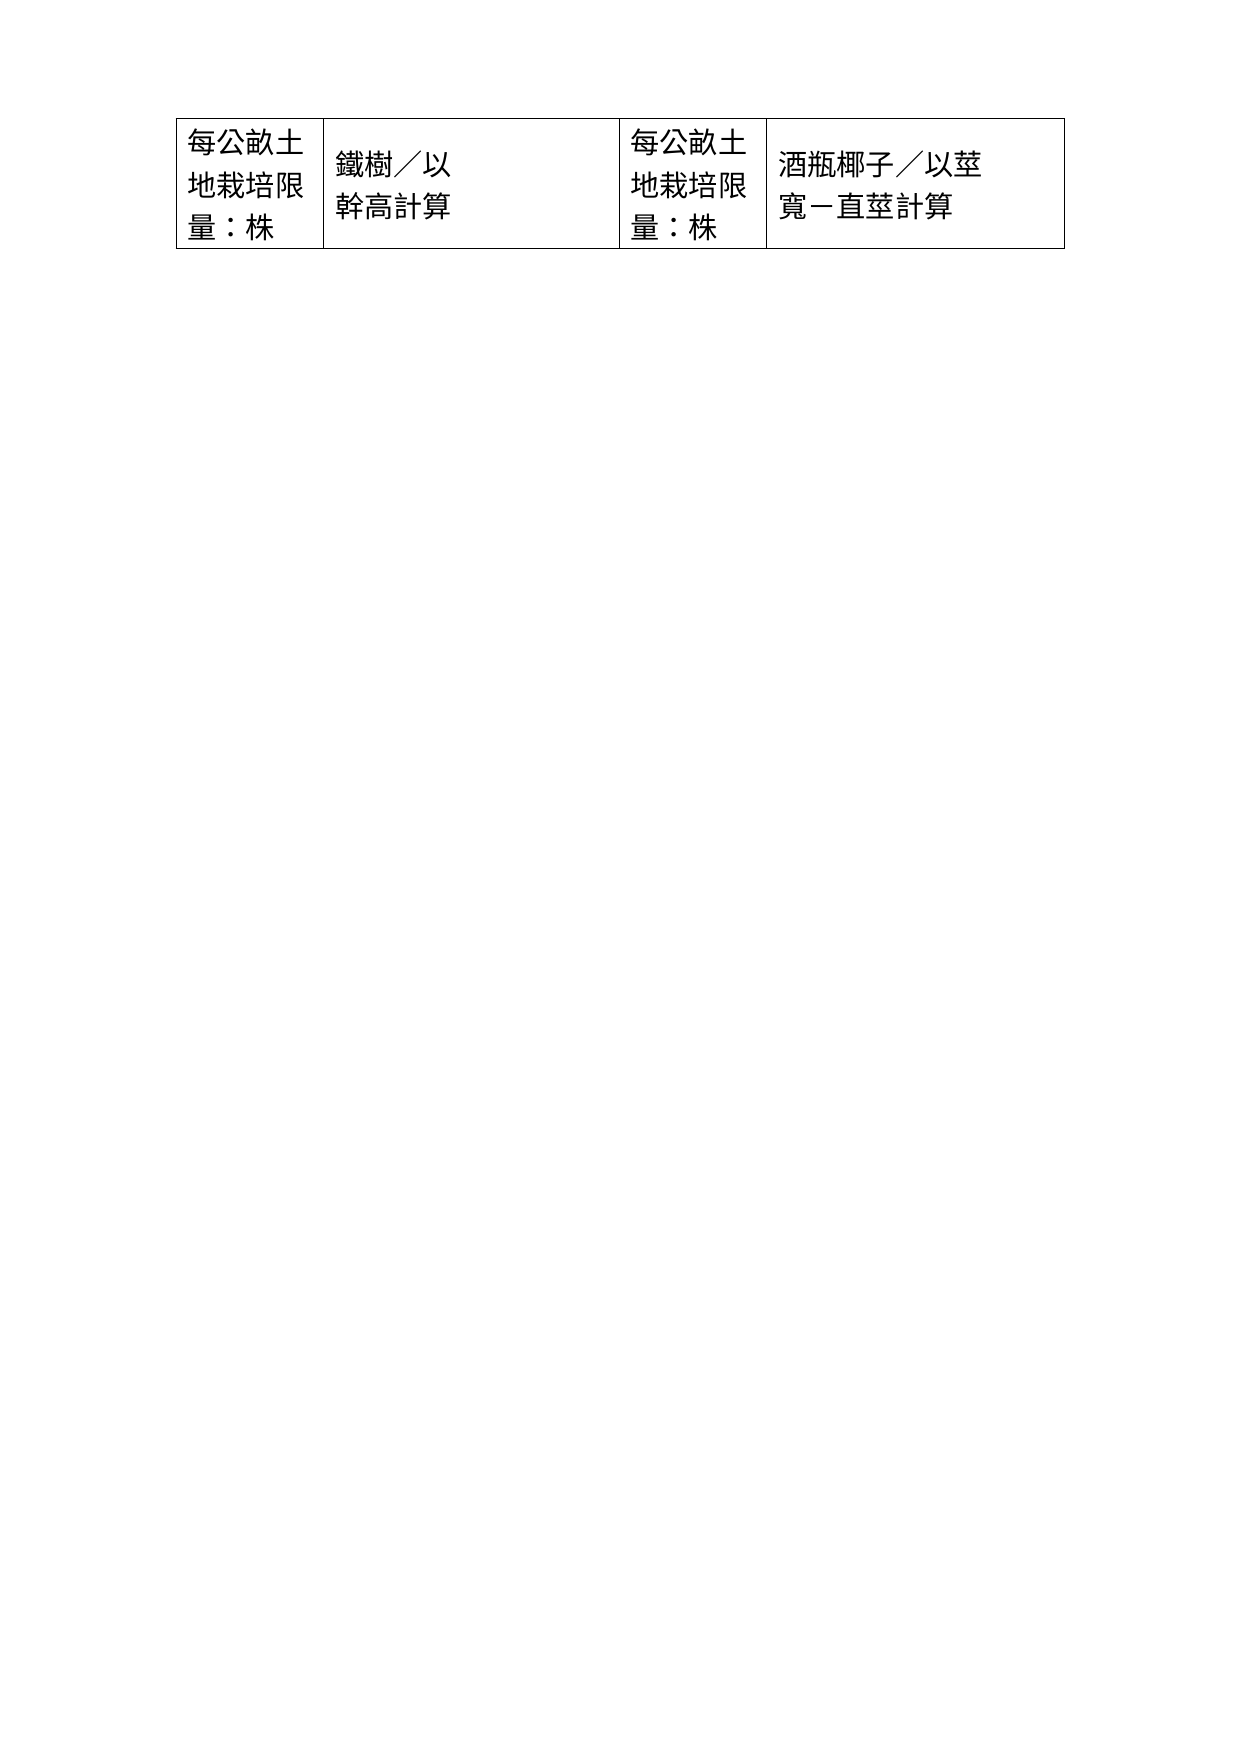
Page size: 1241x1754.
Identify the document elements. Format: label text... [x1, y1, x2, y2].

table_header 每公畝土地栽培限量：株 [177, 119, 323, 248]
table_header 每公畝土地栽培限量：株 [620, 119, 766, 248]
table_header 酒瓶椰子／以莖 寬－直莖計算 [767, 119, 1064, 248]
table_header 鐵樹／以 幹高計算 [324, 119, 619, 248]
